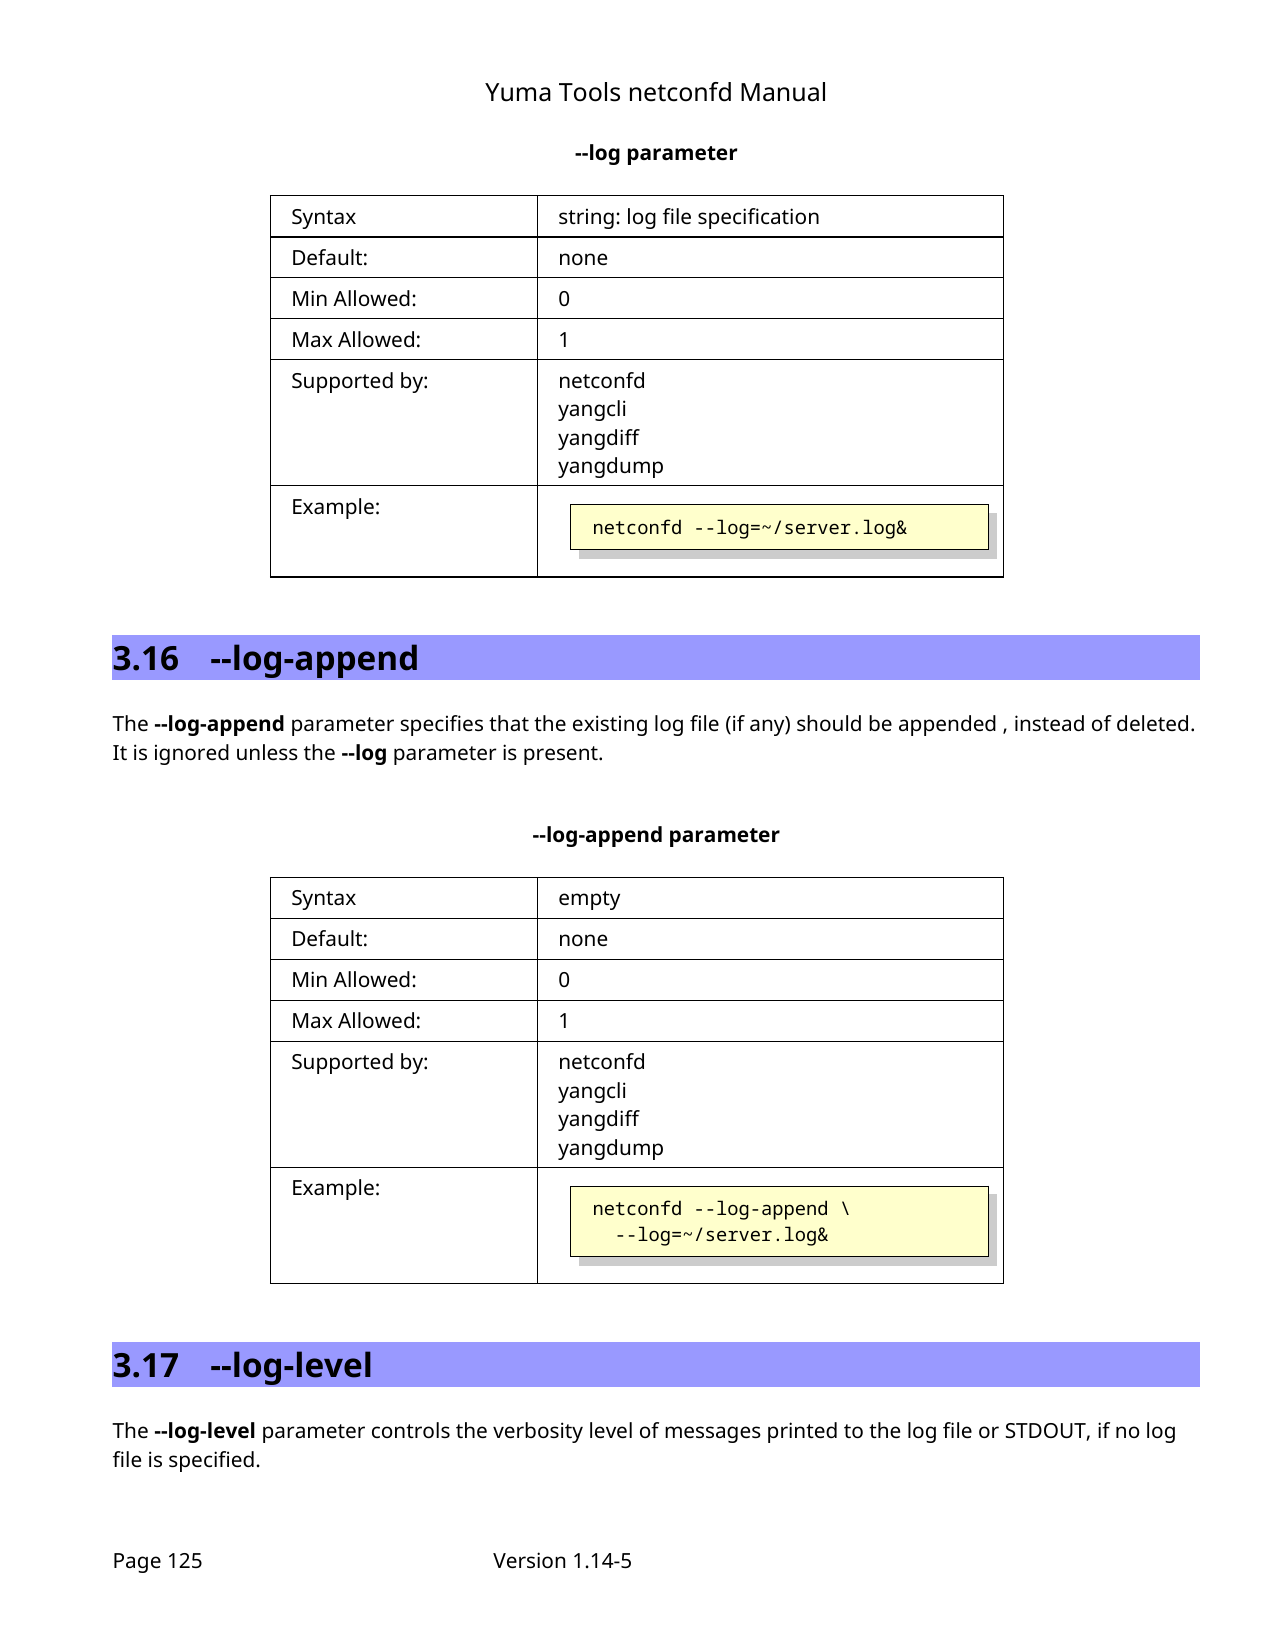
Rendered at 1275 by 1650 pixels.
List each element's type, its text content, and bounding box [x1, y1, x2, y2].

table_cell Max Allowed: [271, 319, 537, 359]
subtitle --log-append [112, 635, 1200, 680]
table_cell 1 [538, 319, 1003, 359]
table_cell Supported by: [271, 360, 537, 485]
table_header string: log file specification [538, 196, 1003, 236]
table_cell 0 [538, 278, 1003, 318]
table_cell netconfd yangcli yangdiff yangdump [538, 360, 1003, 485]
table_cell Default: [271, 238, 537, 277]
text The --log-append parameter specifies that the existing log file (if any) should be appended , instead of deleted. It is ignored unless the --log parameter is present. [112, 709, 1200, 766]
table_cell Example: [271, 1168, 537, 1283]
table_header Syntax [271, 878, 537, 918]
table_cell none [538, 919, 1003, 959]
table_cell Min Allowed: [271, 278, 537, 318]
subtitle --log-level [112, 1342, 1200, 1387]
table_cell Default: [271, 919, 537, 959]
subtitle --log-append parameter [127, 820, 1185, 848]
table_cell Max Allowed: [271, 1001, 537, 1041]
subtitle --log parameter [127, 138, 1185, 167]
table_header Syntax [271, 196, 537, 236]
table_cell none [538, 238, 1003, 277]
table_cell 0 [538, 960, 1003, 999]
table_cell netconfd --log-append \ --log=~/server.log& [538, 1168, 1003, 1283]
text The --log-level parameter controls the verbosity level of messages printed to the log file or STDOUT, if no log file is specified. [112, 1416, 1200, 1473]
table_cell 1 [538, 1001, 1003, 1041]
table_cell netconfd --log=~/server.log& [538, 486, 1003, 576]
table_header empty [538, 878, 1003, 918]
table_cell Supported by: [271, 1042, 537, 1167]
table_cell Min Allowed: [271, 960, 537, 999]
table_cell netconfd yangcli yangdiff yangdump [538, 1042, 1003, 1167]
table_cell Example: [271, 486, 537, 576]
